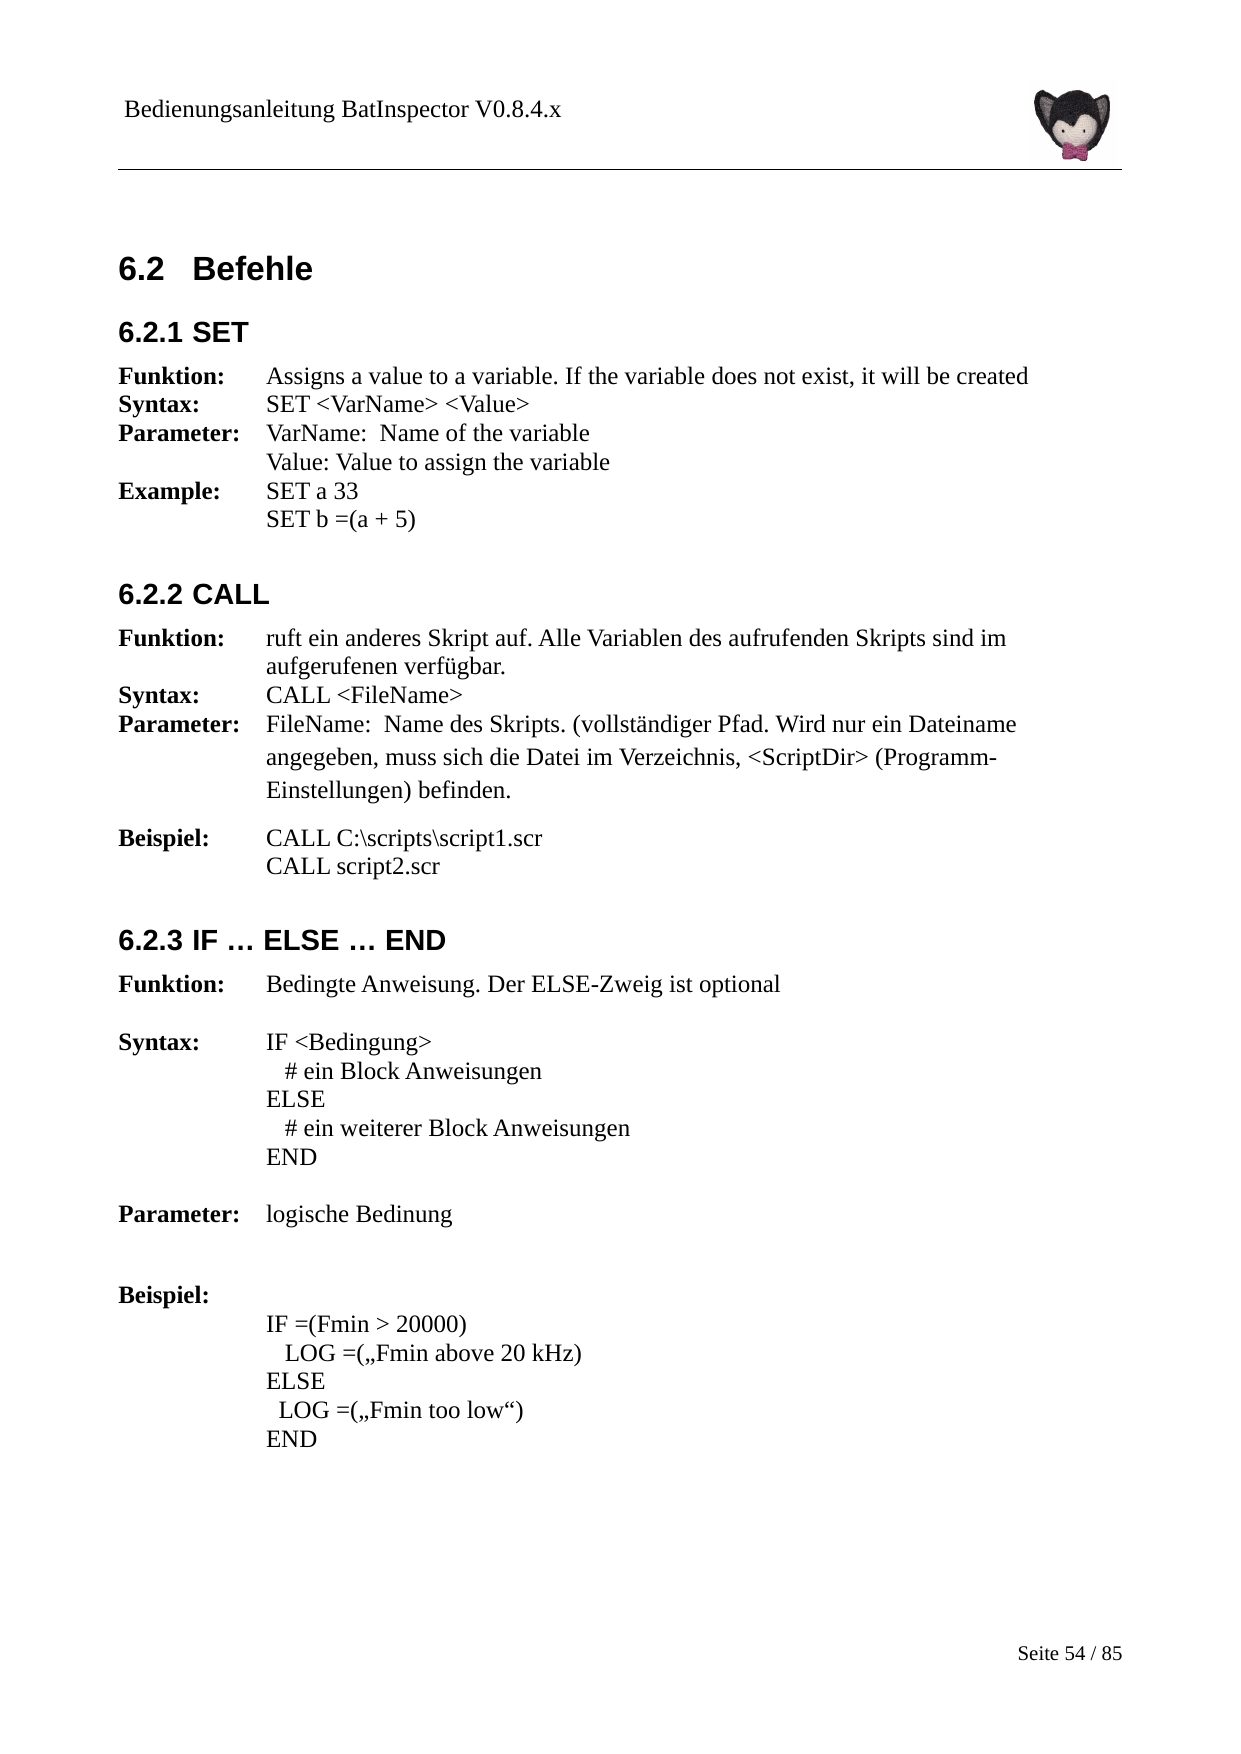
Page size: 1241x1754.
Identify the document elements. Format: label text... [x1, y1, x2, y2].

text # ein Block Anweisungen [118, 1056, 1122, 1084]
text END [118, 1424, 1122, 1453]
text ELSE [118, 1366, 1122, 1395]
text Parameter: logische Bedinung [118, 1199, 1122, 1261]
text Beispiel: IF =(Fmin > 20000) LOG =(„Fmin above 20 kHz) [118, 1280, 1122, 1366]
picture [1030, 80, 1119, 169]
subtitle IF … ELSE … END [118, 923, 1122, 957]
text END [118, 1142, 1122, 1171]
text Funktion: Assigns a value to a variable. If the variable does not exist, it will be created [118, 361, 1122, 389]
text Syntax: IF <Bedingung> [118, 1027, 1122, 1056]
text Syntax: SET <VarName> <Value> [118, 389, 1122, 418]
text ELSE # ein weiterer Block Anweisungen [118, 1084, 1122, 1142]
text LOG =(„Fmin too low“) [118, 1395, 1122, 1424]
text Beispiel: CALL C:\scripts\script1.scr CALL script2.scr [118, 823, 1122, 909]
text Funktion: Bedingte Anweisung. Der ELSE-Zweig ist optional [118, 969, 1122, 998]
subtitle Befehle [118, 249, 1122, 288]
text Syntax: CALL <FileName> [118, 680, 1122, 709]
subtitle SET [118, 315, 1122, 348]
text Funktion: ruft ein anderes Skript auf. Alle Variablen des aufrufenden Skripts sind im aufgerufenen verfügbar. [118, 623, 1122, 680]
text Parameter: FileName: Name des Skripts. (vollständiger Pfad. Wird nur ein Dateiname angegeben, muss sich die Datei im Verzeichnis, <ScriptDir> (Programm-Einstellungen) befinden. [118, 709, 1122, 804]
subtitle CALL [118, 577, 1122, 610]
text Example: SET a 33 SET b =(a + 5) [118, 476, 1122, 533]
text Parameter: VarName: Name of the variable Value: Value to assign the variable [118, 418, 1122, 476]
